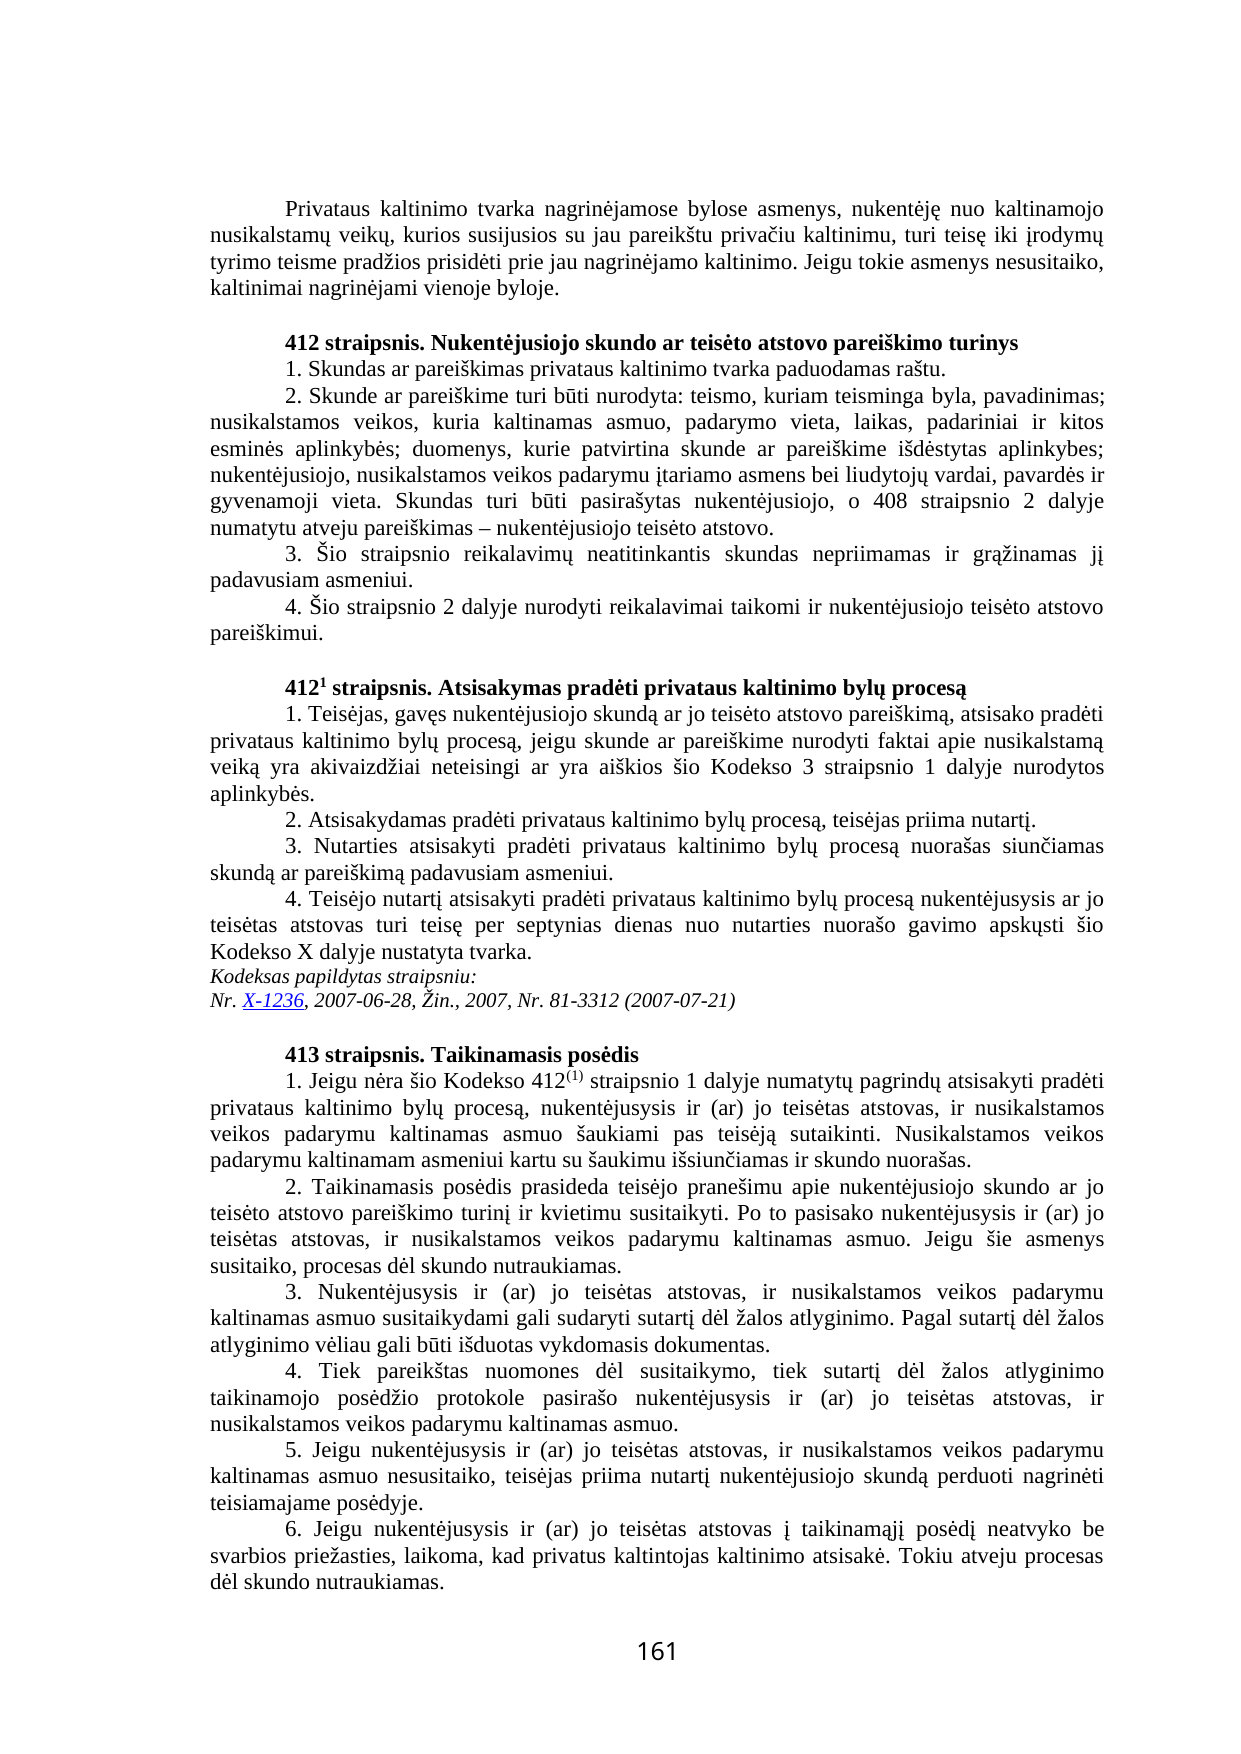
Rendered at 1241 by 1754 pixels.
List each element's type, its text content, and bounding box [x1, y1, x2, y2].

text 1. Teisėjas, gavęs nukentėjusiojo skundą ar jo teisėto atstovo pareiškimą, atsisako pradėti privataus kaltinimo bylų procesą, jeigu skunde ar pareiškime nurodyti faktai apie nusikalstamą veiką yra akivaizdžiai neteisingi ar yra aiškios šio Kodekso 3 straipsnio 1 dalyje nurodytos aplinkybės. [210, 701, 1106, 806]
text Privataus kaltinimo tvarka nagrinėjamose bylose asmenys, nukentėję nuo kaltinamojo nusikalstamų veikų, kurios susijusios su jau pareikštu privačiu kaltinimu, turi teisę iki įrodymų tyrimo teisme pradžios prisidėti prie jau nagrinėjamo kaltinimo. Jeigu tokie asmenys nesusitaiko, kaltinimai nagrinėjami vienoje byloje. [210, 195, 1106, 300]
text 6. Jeigu nukentėjusysis ir (ar) jo teisėtas atstovas į taikinamąjį posėdį neatvyko be svarbios priežasties, laikoma, kad privatus kaltintojas kaltinimo atsisakė. Tokiu atveju procesas dėl skundo nutraukiamas. [210, 1515, 1106, 1594]
text 4. Tiek pareikštas nuomones dėl susitaikymo, tiek sutartį dėl žalos atlyginimo taikinamojo posėdžio protokole pasirašo nukentėjusysis ir (ar) jo teisėtas atstovas, ir nusikalstamos veikos padarymu kaltinamas asmuo. [210, 1357, 1106, 1436]
text 4. Šio straipsnio 2 dalyje nurodyti reikalavimai taikomi ir nukentėjusiojo teisėto atstovo pareiškimui. [210, 593, 1106, 645]
text 2. Skunde ar pareiškime turi būti nurodyta: teismo, kuriam teisminga byla, pavadinimas; nusikalstamos veikos, kuria kaltinamas asmuo, padarymo vieta, laikas, padariniai ir kitos esminės aplinkybės; duomenys, kurie patvirtina skunde ar pareiškime išdėstytas aplinkybes; nukentėjusiojo, nusikalstamos veikos padarymu įtariamo asmens bei liudytojų vardai, pavardės ir gyvenamoji vieta. Skundas turi būti pasirašytas nukentėjusiojo, o 408 straipsnio 2 dalyje numatytu atveju pareiškimas – nukentėjusiojo teisėto atstovo. [210, 382, 1106, 540]
text 412 straipsnis. Nukentėjusiojo skundo ar teisėto atstovo pareiškimo turinys [210, 329, 1106, 356]
text 3. Nutarties atsisakyti pradėti privataus kaltinimo bylų procesą nuorašas siunčiamas skundą ar pareiškimą padavusiam asmeniui. [210, 832, 1106, 885]
text 413 straipsnis. Taikinamasis posėdis [210, 1041, 1106, 1067]
text 5. Jeigu nukentėjusysis ir (ar) jo teisėtas atstovas, ir nusikalstamos veikos padarymu kaltinamas asmuo nesusitaiko, teisėjas priima nutartį nukentėjusiojo skundą perduoti nagrinėti teisiamajame posėdyje. [210, 1436, 1106, 1515]
text 4121 straipsnis. Atsisakymas pradėti privataus kaltinimo bylų procesą [210, 674, 1106, 701]
text 1. Skundas ar pareiškimas privataus kaltinimo tvarka paduodamas raštu. [210, 356, 1106, 382]
text 2. Taikinamasis posėdis prasideda teisėjo pranešimu apie nukentėjusiojo skundo ar jo teisėto atstovo pareiškimo turinį ir kvietimu susitaikyti. Po to pasisako nukentėjusysis ir (ar) jo teisėtas atstovas, ir nusikalstamos veikos padarymu kaltinamas asmuo. Jeigu šie asmenys susitaiko, procesas dėl skundo nutraukiamas. [210, 1173, 1106, 1278]
text Kodeksas papildytas straipsniu: [210, 964, 1106, 988]
text 1. Jeigu nėra šio Kodekso 412(1) straipsnio 1 dalyje numatytų pagrindų atsisakyti pradėti privataus kaltinimo bylų procesą, nukentėjusysis ir (ar) jo teisėtas atstovas, ir nusikalstamos veikos padarymu kaltinamas asmuo šaukiami pas teisėją sutaikinti. Nusikalstamos veikos padarymu kaltinamam asmeniui kartu su šaukimu išsiunčiamas ir skundo nuorašas. [210, 1067, 1106, 1173]
text 3. Šio straipsnio reikalavimų neatitinkantis skundas nepriimamas ir grąžinamas jį padavusiam asmeniui. [210, 540, 1106, 593]
text Nr. X-1236, 2007-06-28, Žin., 2007, Nr. 81-3312 (2007-07-21) [210, 988, 1106, 1012]
text 3. Nukentėjusysis ir (ar) jo teisėtas atstovas, ir nusikalstamos veikos padarymu kaltinamas asmuo susitaikydami gali sudaryti sutartį dėl žalos atlyginimo. Pagal sutartį dėl žalos atlyginimo vėliau gali būti išduotas vykdomasis dokumentas. [210, 1278, 1106, 1357]
text 2. Atsisakydamas pradėti privataus kaltinimo bylų procesą, teisėjas priima nutartį. [210, 806, 1106, 832]
text 4. Teisėjo nutartį atsisakyti pradėti privataus kaltinimo bylų procesą nukentėjusysis ar jo teisėtas atstovas turi teisę per septynias dienas nuo nutarties nuorašo gavimo apskųsti šio Kodekso X dalyje nustatyta tvarka. [210, 885, 1106, 964]
